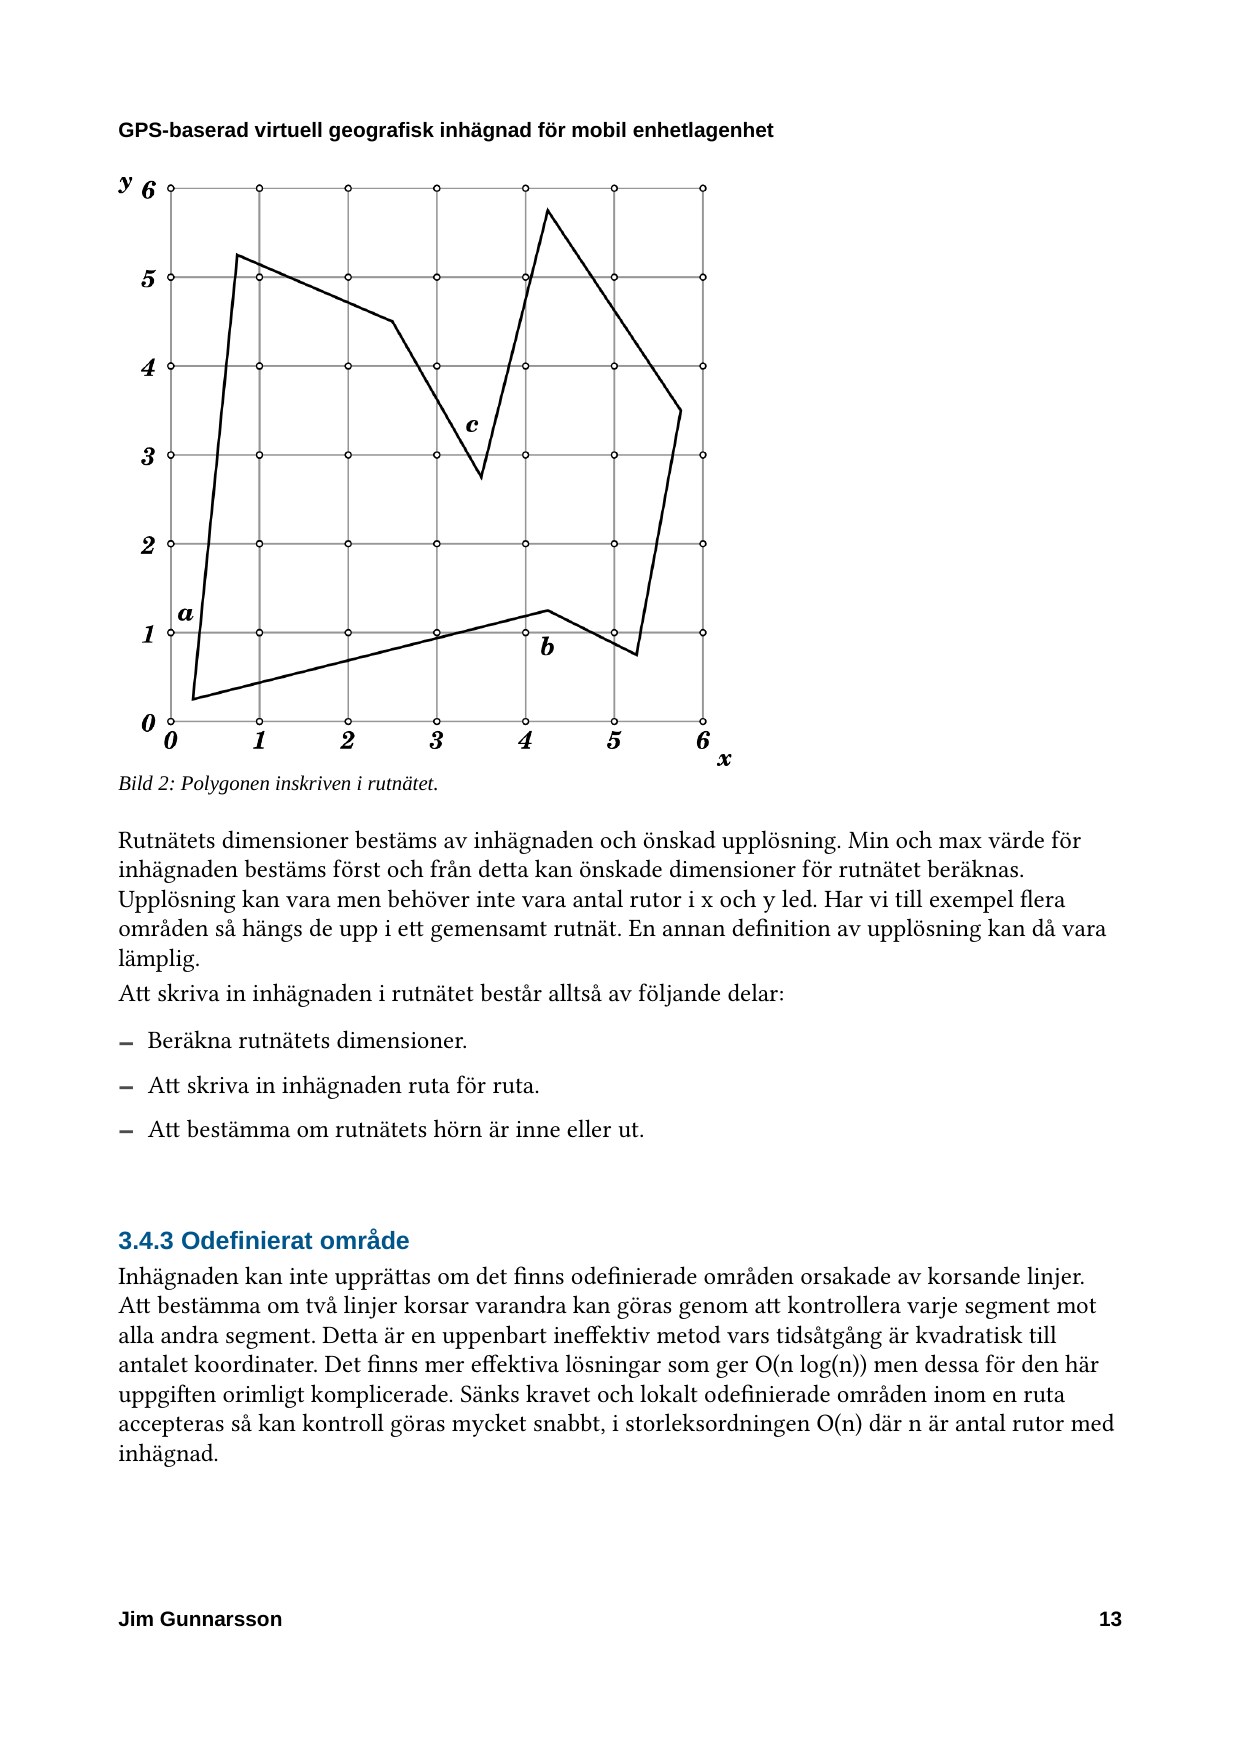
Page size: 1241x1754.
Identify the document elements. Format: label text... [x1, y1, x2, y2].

text Rutnätets dimensioner bestäms av inhägnaden och önskad upplösning. Min och max värde för inhägnaden bestäms först och från detta kan önskade dimensioner för rutnätet beräknas. Upplösning kan vara men behöver inte vara antal rutor i x och y led. Har vi till exempel flera områden så hängs de upp i ett gemensamt rutnät. En annan definition av upplösning kan då vara lämplig. [118, 795, 1122, 972]
subtitle Odefinierat område [118, 1226, 1122, 1255]
list Att skriva in inhägnaden ruta för ruta. [118, 1069, 1122, 1099]
list Att bestämma om rutnätets hörn är inne eller ut. [118, 1114, 1122, 1143]
text [118, 177, 1122, 771]
picture [118, 177, 732, 766]
text Bild 2: Polygonen inskriven i rutnätet. [118, 771, 1122, 795]
text Inhägnaden kan inte upprättas om det finns odefinierade områden orsakade av korsande linjer. Att bestämma om två linjer korsar varandra kan göras genom att kontrollera varje segment mot alla andra segment. Detta är en uppenbart ineffektiv metod vars tidsåtgång är kvadratisk till antalet koordinater. Det finns mer effektiva lösningar som ger O(n log(n)) men dessa för den här uppgiften orimligt komplicerade. Sänks kravet och lokalt odefinierade områden inom en ruta accepteras så kan kontroll göras mycket snabbt, i storleksordningen O(n) där n är antal rutor med inhägnad. [118, 1261, 1122, 1467]
list Beräkna rutnätets dimensioner. [118, 1025, 1122, 1055]
text Att skriva in inhägnaden i rutnätet består alltså av följande delar: [118, 978, 1122, 1007]
